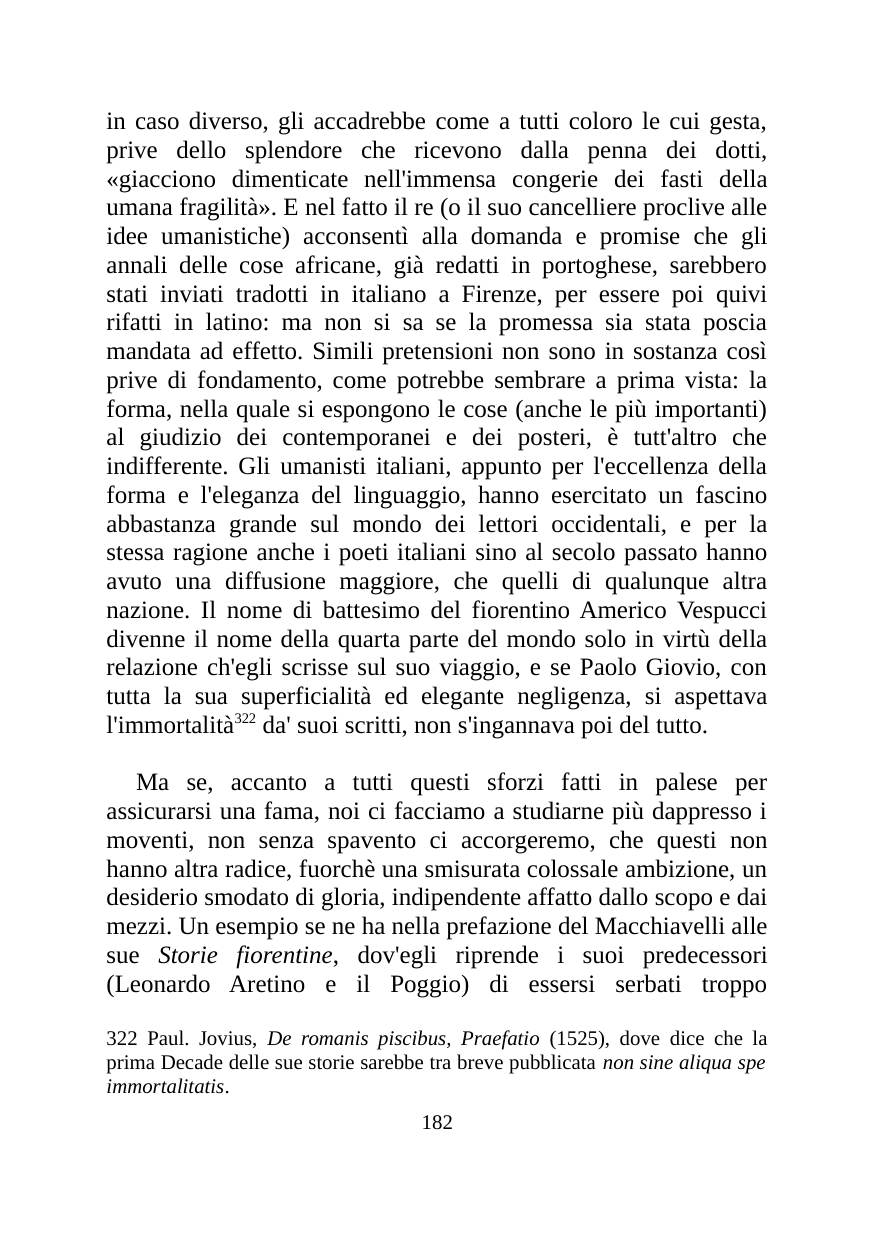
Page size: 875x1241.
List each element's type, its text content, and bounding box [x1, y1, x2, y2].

text Ma se, accanto a tutti questi sforzi fatti in palese per assicurarsi una fama, noi ci facciamo a studiarne più dappresso i moventi, non senza spavento ci accorgeremo, che questi non hanno altra radice, fuorchè una smisurata colossale ambizione, un desiderio smodato di gloria, indipendente affatto dallo scopo e dai mezzi. Un esempio se ne ha nella prefazione del Macchiavelli alle sue Storie fiorentine, dov'egli riprende i suoi predecessori (Leonardo Aretino e il Poggio) di essersi serbati troppo [106, 767, 768, 997]
text Paul. Jovius, De romanis piscibus, Praefatio (1525), dove dice che la prima Decade delle sue storie sarebbe tra breve pubblicata non sine aliqua spe immortalitatis. [106, 1026, 768, 1098]
text in caso diverso, gli accadrebbe come a tutti coloro le cui gesta, prive dello splendore che ricevono dalla penna dei dotti, «giacciono dimenticate nell'immensa congerie dei fasti della umana fragilità». E nel fatto il re (o il suo cancelliere proclive alle idee umanistiche) acconsentì alla domanda e promise che gli annali delle cose africane, già redatti in portoghese, sarebbero stati inviati tradotti in italiano a Firenze, per essere poi quivi rifatti in latino: ma non si sa se la promessa sia stata poscia mandata ad effetto. Simili pretensioni non sono in sostanza così prive di fondamento, come potrebbe sembrare a prima vista: la forma, nella quale si espongono le cose (anche le più importanti) al giudizio dei contemporanei e dei posteri, è tutt'altro che indifferente. Gli umanisti italiani, appunto per l'eccellenza della forma e l'eleganza del linguaggio, hanno esercitato un fascino abbastanza grande sul mondo dei lettori occidentali, e per la stessa ragione anche i poeti italiani sino al secolo passato hanno avuto una diffusione maggiore, che quelli di qualunque altra nazione. Il nome di battesimo del fiorentino Americo Vespucci divenne il nome della quarta parte del mondo solo in virtù della relazione ch'egli scrisse sul suo viaggio, e se Paolo Giovio, con tutta la sua superficialità ed elegante negligenza, si aspettava l'immortalità da' suoi scritti, non s'ingannava poi del tutto. [106, 106, 768, 739]
